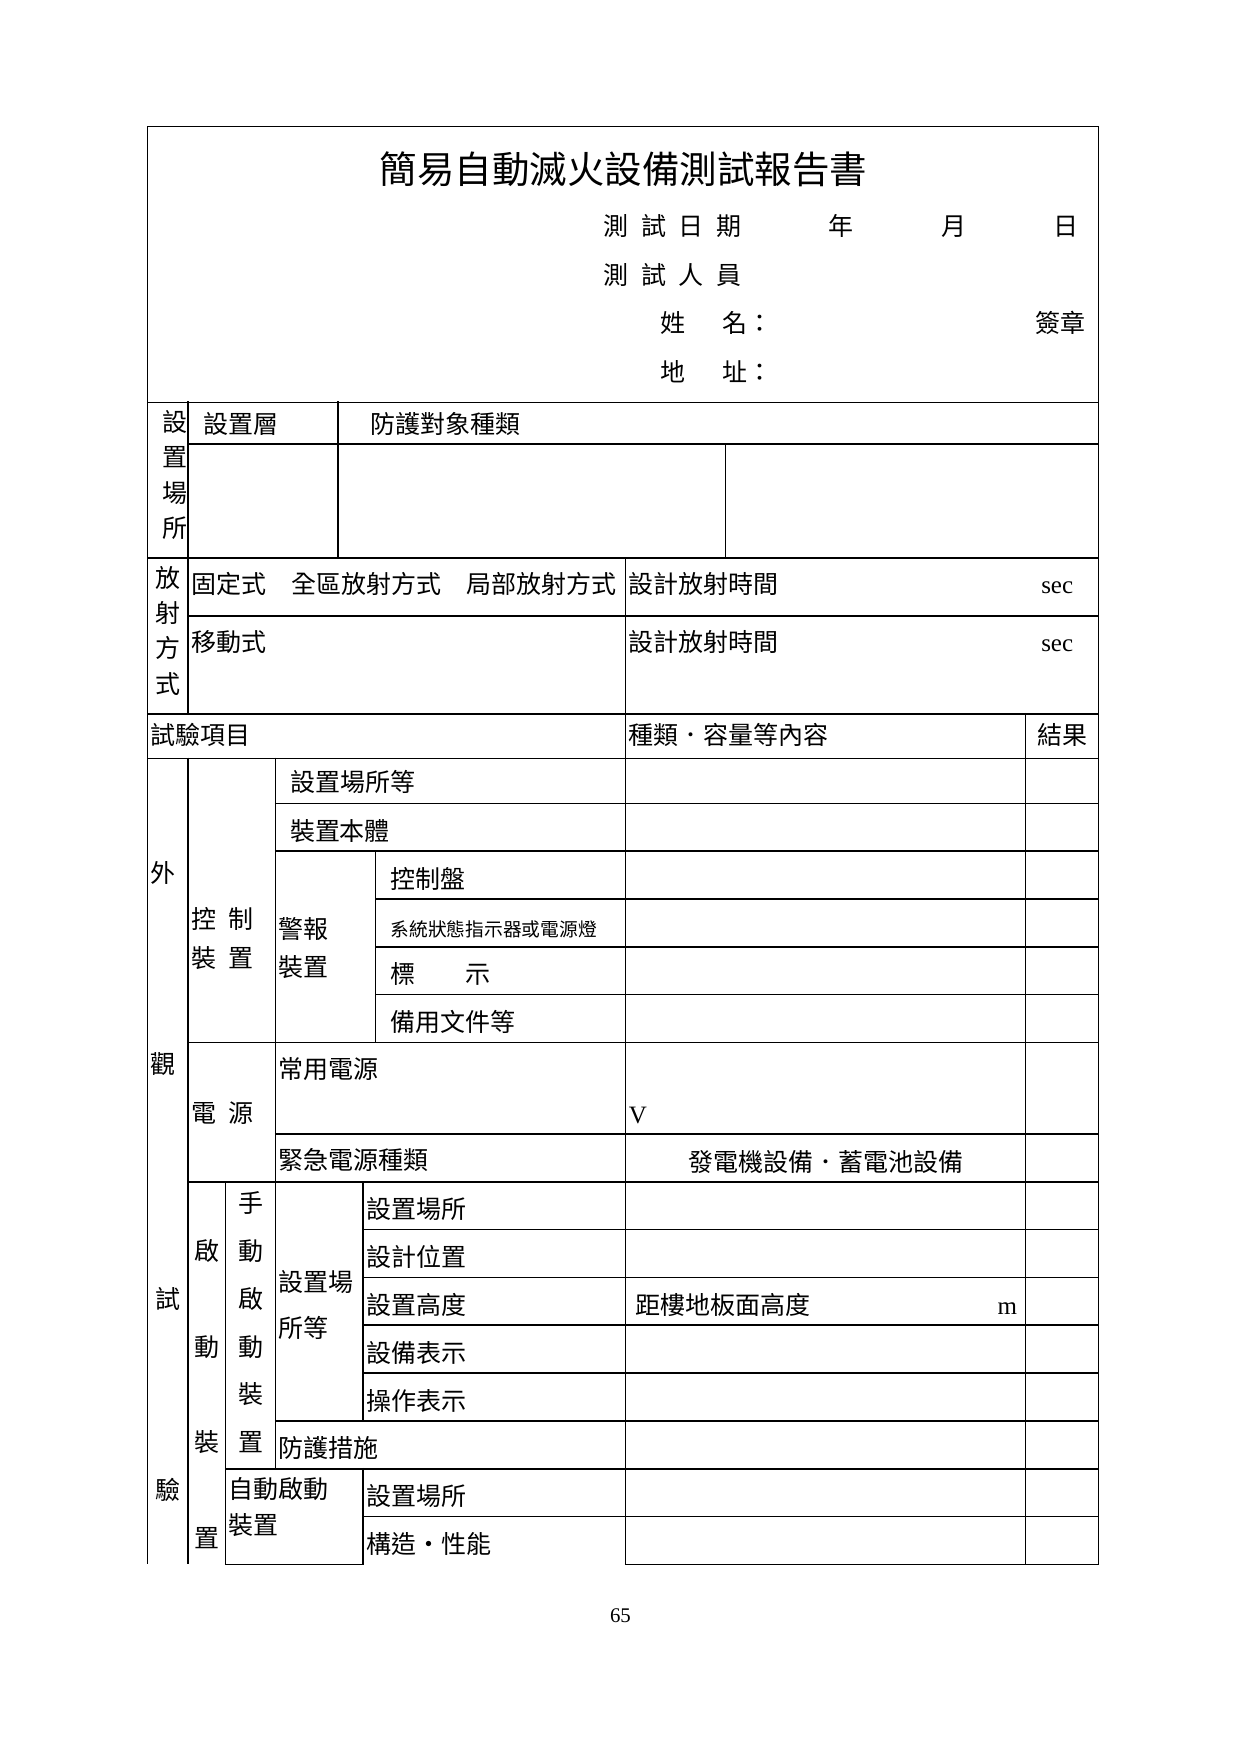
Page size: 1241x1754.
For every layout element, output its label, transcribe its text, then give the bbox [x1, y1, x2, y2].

table_cell [148, 1420, 187, 1468]
table_cell 控 制 裝 置 [189, 759, 275, 1042]
table_cell [1026, 759, 1098, 802]
table_cell [626, 948, 1025, 994]
table_cell 構造‧性能 [364, 1517, 625, 1563]
table_cell 設置高度 [364, 1278, 625, 1324]
table_cell 動 [226, 1229, 275, 1277]
table_cell [626, 759, 1025, 802]
table_cell 置 [189, 1516, 225, 1563]
table_cell [1026, 1422, 1098, 1468]
table_cell 設置場 所等 [276, 1183, 362, 1420]
table_cell 設置層 [189, 403, 337, 443]
table_cell [339, 445, 725, 493]
table_cell [148, 353, 601, 401]
table_cell 裝置本體 [276, 804, 625, 850]
table_cell 設計放射時間 sec [626, 617, 1098, 713]
table_cell [189, 1183, 225, 1229]
table_cell 置 [226, 1420, 275, 1468]
table_cell 種類．容量等內容 [626, 715, 1025, 758]
table_cell [626, 1422, 1025, 1468]
table_cell 裝 [226, 1372, 275, 1420]
table_cell 驗 [148, 1468, 187, 1516]
table_cell [148, 206, 601, 255]
table_cell 發電機設備．蓄電池設備 [626, 1135, 1025, 1181]
table_cell 地 址： [601, 353, 1098, 401]
table_cell [726, 493, 1098, 557]
table_cell [1026, 804, 1098, 850]
table_cell [626, 1470, 1025, 1516]
table_cell 設計位置 [364, 1230, 625, 1277]
table_cell 操作表示 [364, 1374, 625, 1420]
table_cell [189, 1468, 225, 1516]
table_cell [1026, 1135, 1098, 1181]
table_cell [189, 1277, 225, 1324]
table_cell 姓 名： 簽章 [601, 304, 1098, 353]
table_cell 常用電源 [276, 1043, 625, 1133]
table_cell 防護對象種類 [339, 403, 1098, 443]
table_cell 外 [148, 850, 187, 898]
table_cell [726, 445, 1098, 493]
table_cell 觀 [148, 1042, 187, 1133]
table_cell [189, 1372, 225, 1420]
table_cell [148, 1133, 187, 1181]
table_cell 緊急電源種類 [276, 1135, 625, 1181]
table_cell 距樓地板面高度 m [626, 1278, 1025, 1324]
table_cell [1026, 1043, 1098, 1133]
table_cell 手 [226, 1183, 275, 1229]
table_cell [148, 255, 601, 304]
table_cell 裝 [189, 1420, 225, 1468]
table_cell 固定式 全區放射方式 局部放射方式 [189, 559, 625, 615]
table_cell [1026, 948, 1098, 994]
table_cell 防護措施 [276, 1422, 625, 1468]
table_cell 控制盤 [376, 852, 625, 898]
table_header 簡易自動滅火設備測試報告書 [148, 127, 1098, 206]
table_cell 測 試 人 員 [601, 255, 1098, 304]
table_cell [626, 1230, 1025, 1277]
table_cell [148, 304, 601, 353]
table_cell [189, 493, 337, 557]
table_cell [148, 1372, 187, 1420]
table_cell [148, 898, 187, 946]
table_cell 備用文件等 [376, 995, 625, 1042]
table_cell 試驗項目 [148, 715, 625, 758]
table_cell [1026, 1470, 1098, 1516]
table_cell [626, 1183, 1025, 1229]
table_cell 自動啟動 裝置 [226, 1470, 362, 1563]
table_cell [148, 1324, 187, 1372]
table_cell [148, 1229, 187, 1277]
table_cell [1026, 900, 1098, 946]
table_cell 設計放射時間 sec [626, 559, 1098, 615]
table_cell [626, 804, 1025, 850]
table_cell [1026, 1278, 1098, 1324]
table_cell V [626, 1043, 1025, 1133]
table_cell [626, 1374, 1025, 1420]
table_cell [1026, 1230, 1098, 1277]
table_cell [1026, 1326, 1098, 1372]
table_cell 放射方式 [148, 559, 187, 713]
table_cell [1026, 852, 1098, 898]
table_cell [1026, 1517, 1098, 1563]
table_cell [189, 445, 337, 493]
table_cell 設置場所 [364, 1183, 625, 1229]
table_cell [626, 1326, 1025, 1372]
table_cell [148, 803, 187, 850]
table_cell 動 [189, 1324, 225, 1372]
table_cell [148, 759, 187, 802]
table_cell 動 [226, 1324, 275, 1372]
table_cell 標 示 [376, 948, 625, 994]
table_cell 啟 [226, 1277, 275, 1324]
table_cell [626, 1517, 1025, 1563]
table_cell [626, 995, 1025, 1042]
table_cell [148, 946, 187, 994]
table_cell 系統狀態指示器或電源燈 [376, 900, 625, 946]
table_cell 測 試 日 期 年 月 日 [601, 206, 1098, 255]
table_cell 移動式 [189, 617, 625, 713]
table_cell 設備表示 [364, 1326, 625, 1372]
table_cell [148, 994, 187, 1042]
table_cell 警報 裝置 [276, 852, 375, 1042]
table_cell 設置場所 [364, 1470, 625, 1516]
table_cell 試 [148, 1277, 187, 1324]
table_cell 結果 [1026, 715, 1098, 758]
table_cell 電 源 [189, 1043, 275, 1181]
table_cell [148, 1181, 187, 1229]
table_cell [1026, 1183, 1098, 1229]
table_cell 設置場所 [148, 403, 187, 557]
table_cell [1026, 995, 1098, 1042]
table_cell [1026, 1374, 1098, 1420]
table_cell [148, 1516, 187, 1563]
table_cell 設置場所等 [276, 759, 625, 802]
table_cell [626, 852, 1025, 898]
table_cell [626, 900, 1025, 946]
table_cell [339, 493, 725, 557]
table_cell 啟 [189, 1229, 225, 1277]
